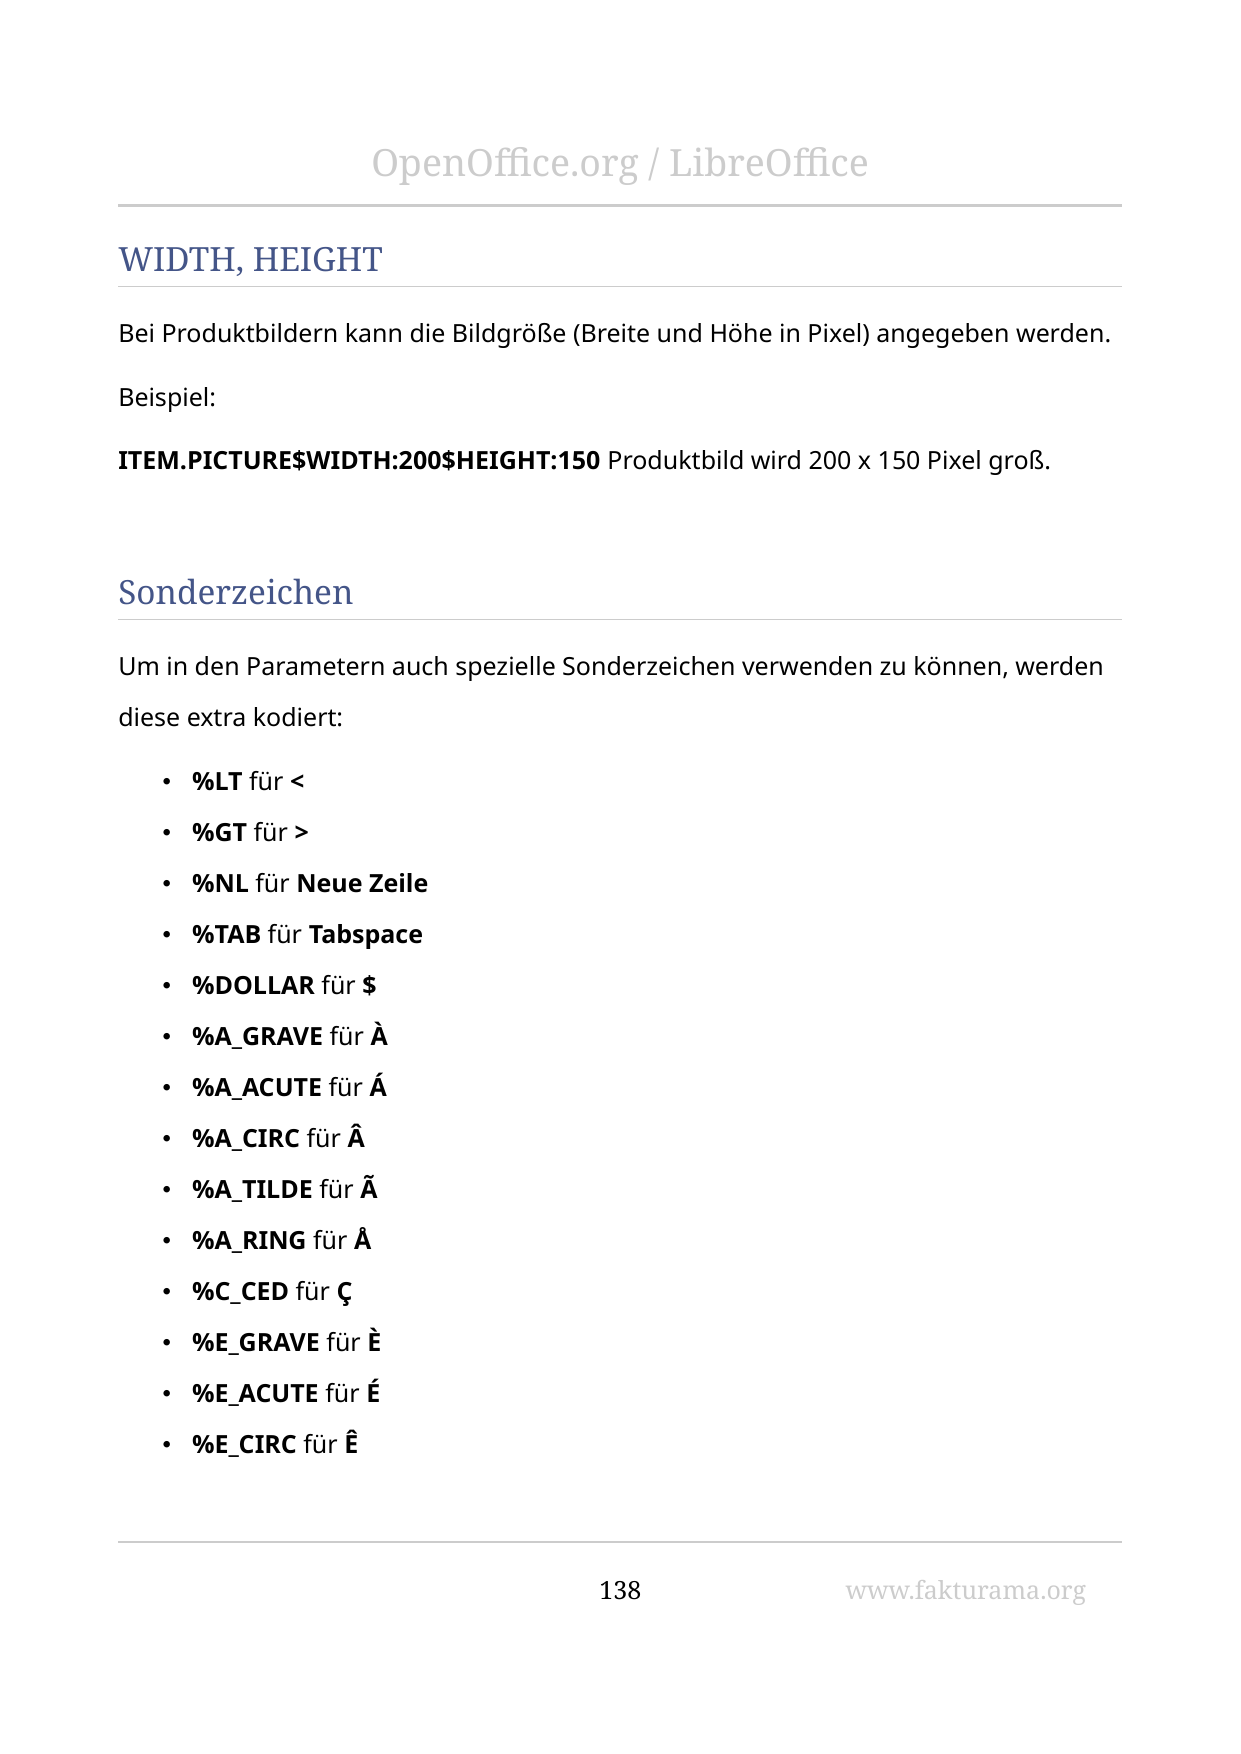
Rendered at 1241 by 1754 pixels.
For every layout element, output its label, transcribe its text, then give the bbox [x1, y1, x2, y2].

list %GT für > [162, 814, 1122, 848]
list %LT für < [162, 763, 1122, 797]
list %C_CED für Ç [162, 1274, 1122, 1308]
list %DOLLAR für $ [162, 967, 1122, 1001]
text Beispiel: [118, 379, 1122, 413]
subtitle WIDTH, HEIGHT [118, 236, 1122, 286]
list %A_RING für Å [162, 1223, 1122, 1257]
text Um in den Parametern auch spezielle Sonderzeichen verwenden zu können, werden diese extra kodiert: [118, 649, 1122, 734]
list %E_CIRC für Ê [162, 1427, 1122, 1461]
list %TAB für Tabspace [162, 916, 1122, 950]
subtitle Sonderzeichen [118, 569, 1122, 619]
text Bei Produktbildern kann die Bildgröße (Breite und Höhe in Pixel) angegeben werden. [118, 316, 1122, 350]
list %E_GRAVE für È [162, 1325, 1122, 1359]
list %A_ACUTE für Á [162, 1069, 1122, 1103]
list %A_GRAVE für À [162, 1018, 1122, 1052]
text ITEM.PICTURE$WIDTH:200$HEIGHT:150 Produktbild wird 200 x 150 Pixel groß. [118, 443, 1122, 477]
list %E_ACUTE für É [162, 1376, 1122, 1410]
list %A_TILDE für Ã [162, 1172, 1122, 1206]
list %NL für Neue Zeile [162, 865, 1122, 899]
list %A_CIRC für Â [162, 1121, 1122, 1154]
